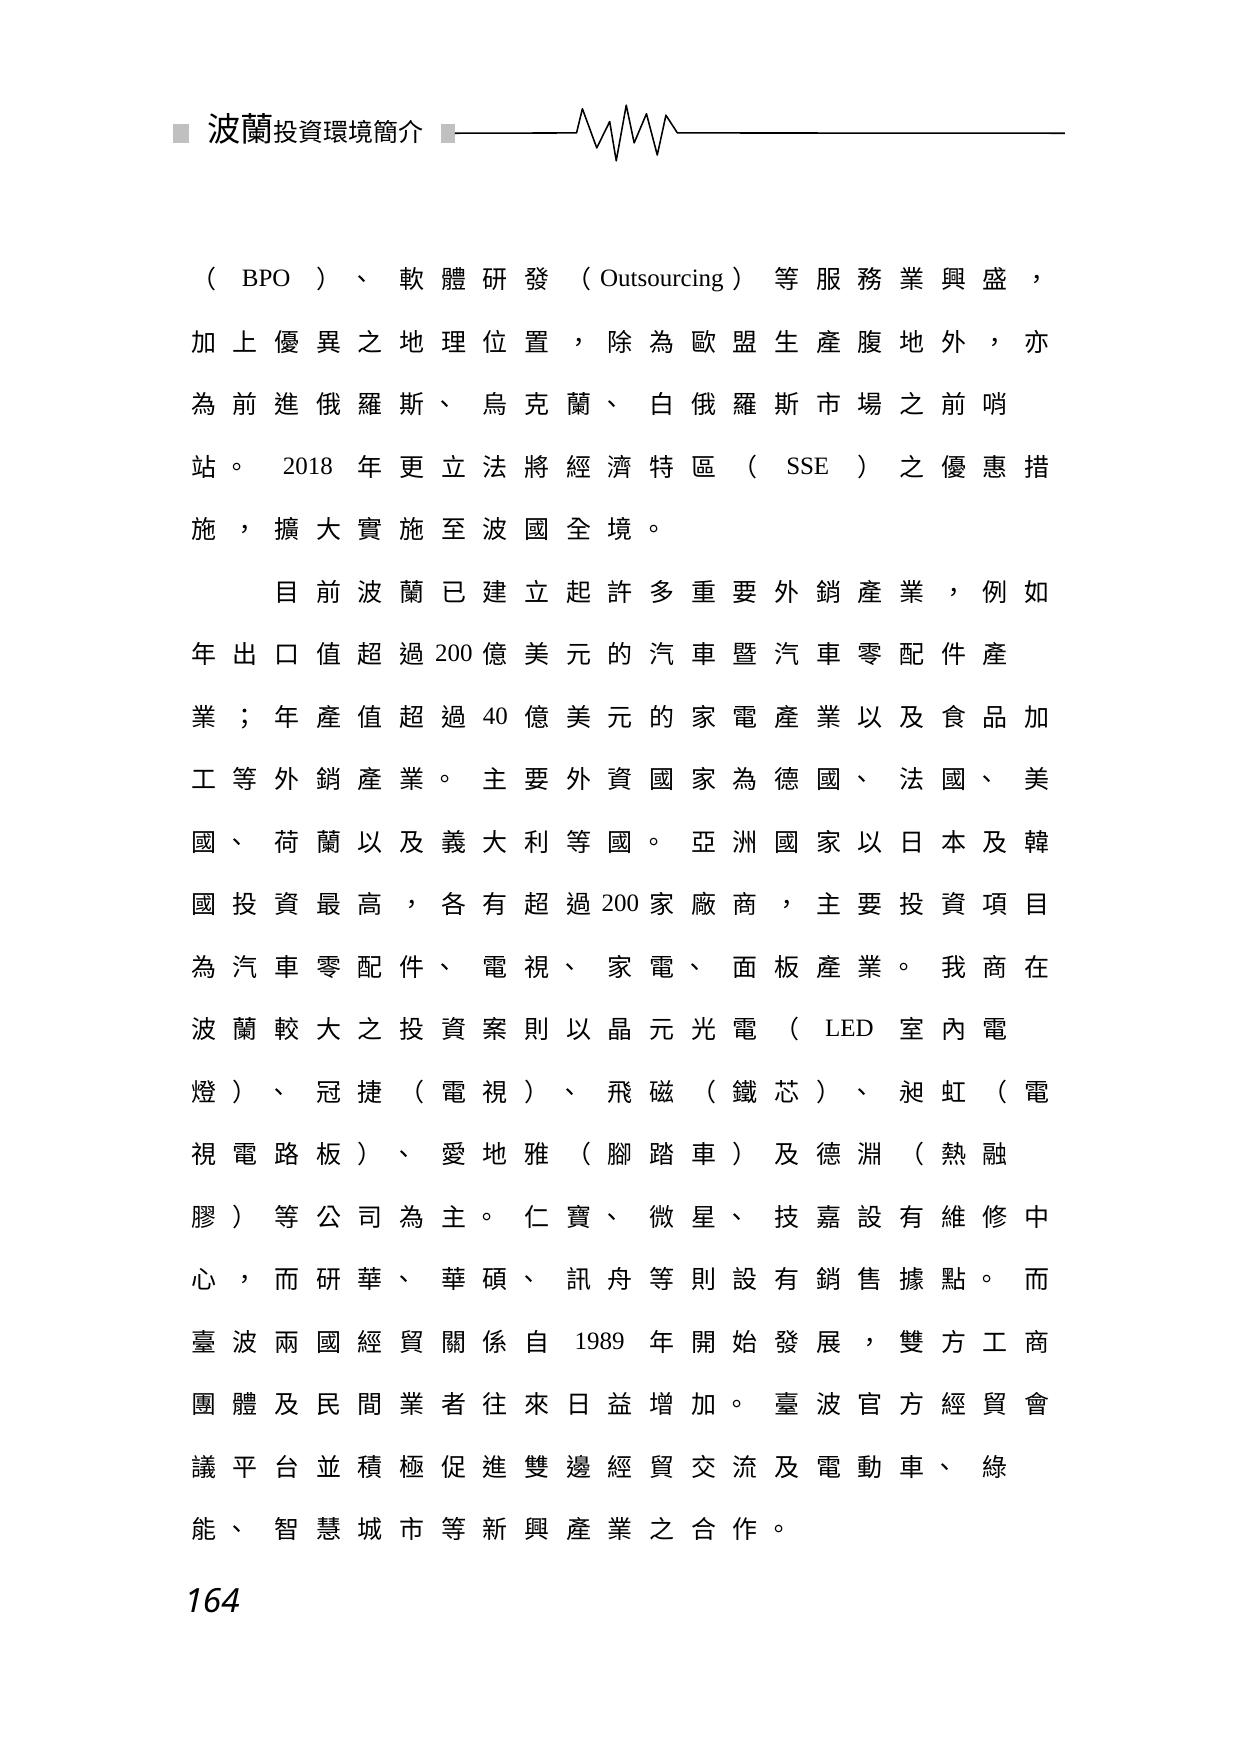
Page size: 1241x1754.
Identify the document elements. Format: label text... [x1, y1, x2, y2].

text 目前波蘭已建立起許多重要外銷產業，例如年出口值超過200億美元的汽車暨汽車零配件產業；年產值超過40億美元的家電產業以及食品加工等外銷產業。主要外資國家為德國、法國、美國、荷蘭以及義大利等國。亞洲國家以日本及韓國投資最高，各有超過200家廠商，主要投資項目為汽車零配件、電視、家電、面板產業。我商在波蘭較大之投資案則以晶元光電（LED室內電燈）、冠捷（電視）、飛磁（鐵芯）、昶虹（電視電路板）、愛地雅（腳踏車）及德淵（熱融膠）等公司為主。仁寶、微星、技嘉設有維修中心，而研華、華碩、訊舟等則設有銷售據點。而臺波兩國經貿關係自1989年開始發展，雙方工商團體及民間業者往來日益增加。臺波官方經貿會議平台並積極促進雙邊經貿交流及電動車、綠能、智慧城市等新興產業之合作。 [183, 549, 1058, 1549]
text （BPO）、軟體研發（Outsourcing）等服務業興盛，加上優異之地理位置，除為歐盟生產腹地外，亦為前進俄羅斯、烏克蘭、白俄羅斯市場之前哨站。2018年更立法將經濟特區（SSE）之優惠措施，擴大實施至波國全境。 [183, 236, 1058, 549]
